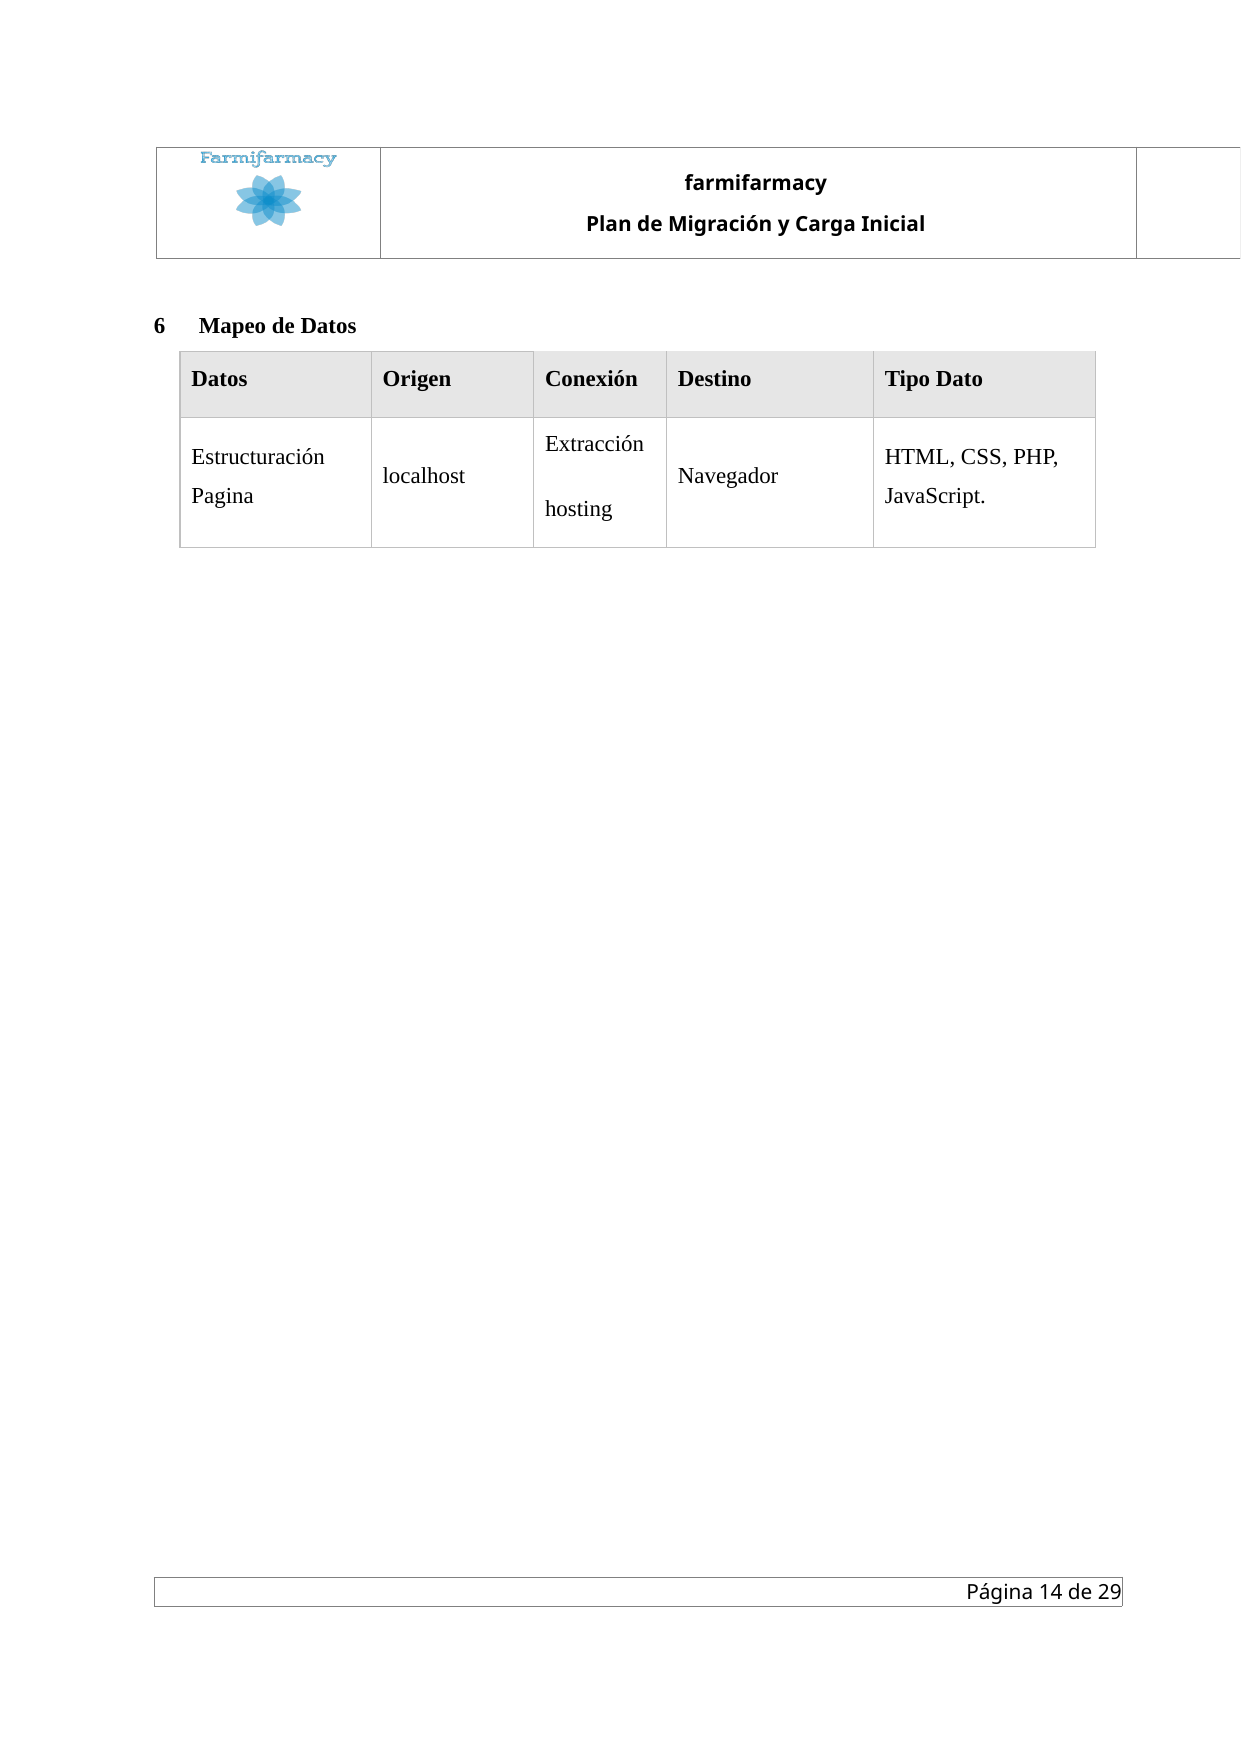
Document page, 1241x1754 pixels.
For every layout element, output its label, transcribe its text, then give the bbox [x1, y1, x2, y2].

table_cell Estructuración Pagina [181, 418, 371, 547]
table_cell Navegador [667, 418, 873, 547]
table_header Destino [667, 351, 873, 417]
table_cell HTML, CSS, PHP, JavaScript. [874, 418, 1095, 547]
subtitle Mapeo de Datos [153, 312, 1122, 339]
table_cell localhost [372, 418, 533, 547]
table_header Origen [372, 352, 533, 417]
table_cell Extracción hosting [534, 418, 666, 547]
table_header Conexión [534, 351, 666, 417]
table_header Tipo Dato [874, 351, 1095, 417]
table_header Datos [181, 352, 371, 417]
